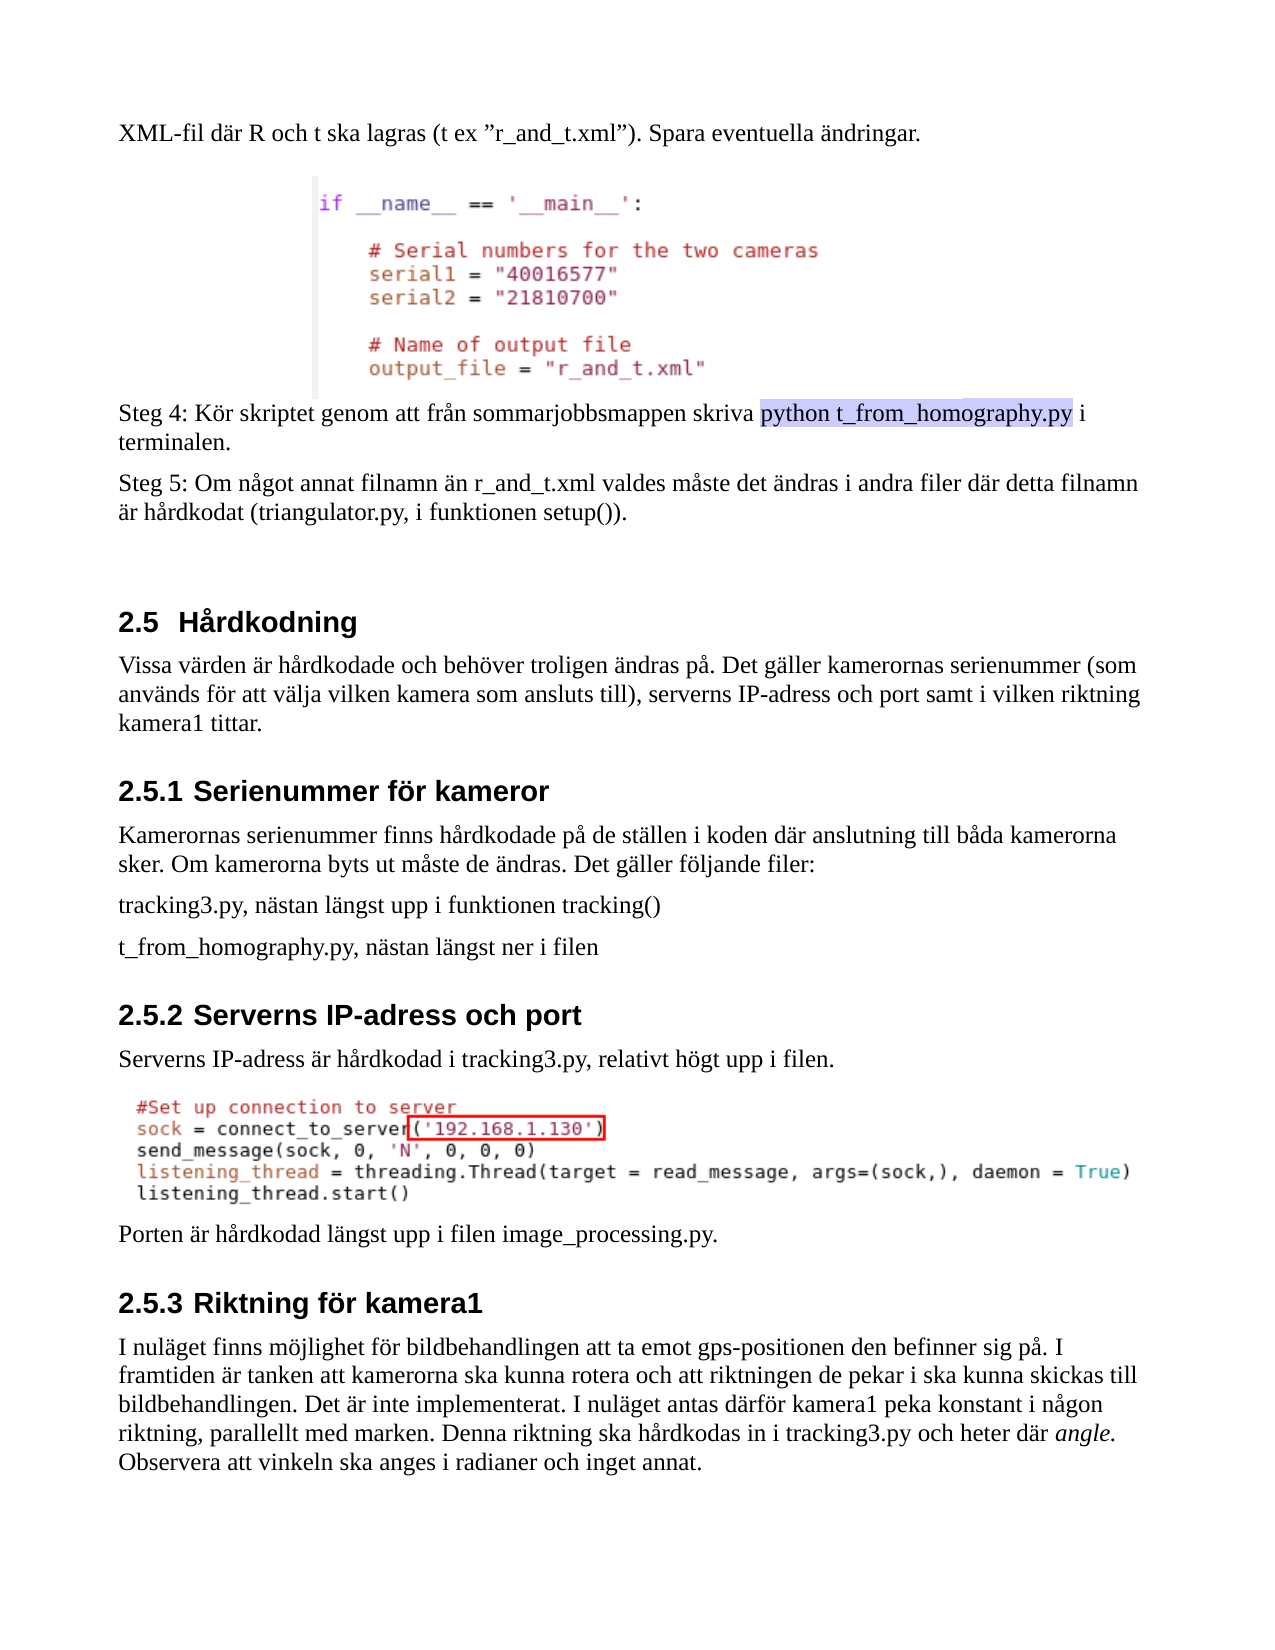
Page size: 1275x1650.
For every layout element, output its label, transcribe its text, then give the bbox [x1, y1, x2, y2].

subtitle Serverns IP-adress och port [118, 998, 1157, 1031]
text Vissa värden är hårdkodade och behöver troligen ändras på. Det gäller kamerornas serienummer (som används för att välja vilken kamera som ansluts till), serverns IP-adress och port samt i vilken riktning kamera1 tittar. [118, 651, 1157, 737]
picture [118, 1085, 1157, 1220]
text Porten är hårdkodad längst upp i filen image_processing.py. [118, 1220, 1157, 1248]
text t_from_homography.py, nästan längst ner i filen [118, 932, 1157, 960]
text Kamerornas serienummer finns hårdkodade på de ställen i koden där anslutning till båda kamerorna sker. Om kamerorna byts ut måste de ändras. Det gäller följande filer: [118, 820, 1157, 878]
text Steg 5: Om något annat filnamn än r_and_t.xml valdes måste det ändras i andra filer där detta filnamn är hårdkodat (triangulator.py, i funktionen setup()). [118, 468, 1157, 526]
text XML-fil där R och t ska lagras (t ex ”r_and_t.xml”). Spara eventuella ändringar. [118, 118, 1157, 147]
subtitle Riktning för kamera1 [118, 1286, 1157, 1319]
subtitle Hårdkodning [118, 604, 1157, 638]
text Serverns IP-adress är hårdkodad i tracking3.py, relativt högt upp i filen. [118, 1044, 1157, 1073]
subtitle Serienummer för kameror [118, 774, 1157, 808]
text tracking3.py, nästan längst upp i funktionen tracking() [118, 890, 1157, 919]
text I nuläget finns möjlighet för bildbehandlingen att ta emot gps-positionen den befinner sig på. I framtiden är tanken att kamerorna ska kunna rotera och att riktningen de pekar i ska kunna skickas till bildbehandlingen. Det är inte implementerat. I nuläget antas därför kamera1 peka konstant i någon riktning, parallellt med marken. Denna riktning ska hårdkodas in i tracking3.py och heter där angle. Observera att vinkeln ska anges i radianer och inget annat. [118, 1332, 1157, 1476]
picture [311, 176, 964, 399]
text Steg 4: Kör skriptet genom att från sommarjobbsmappen skriva python t_from_homography.py i terminalen. [118, 159, 1157, 456]
